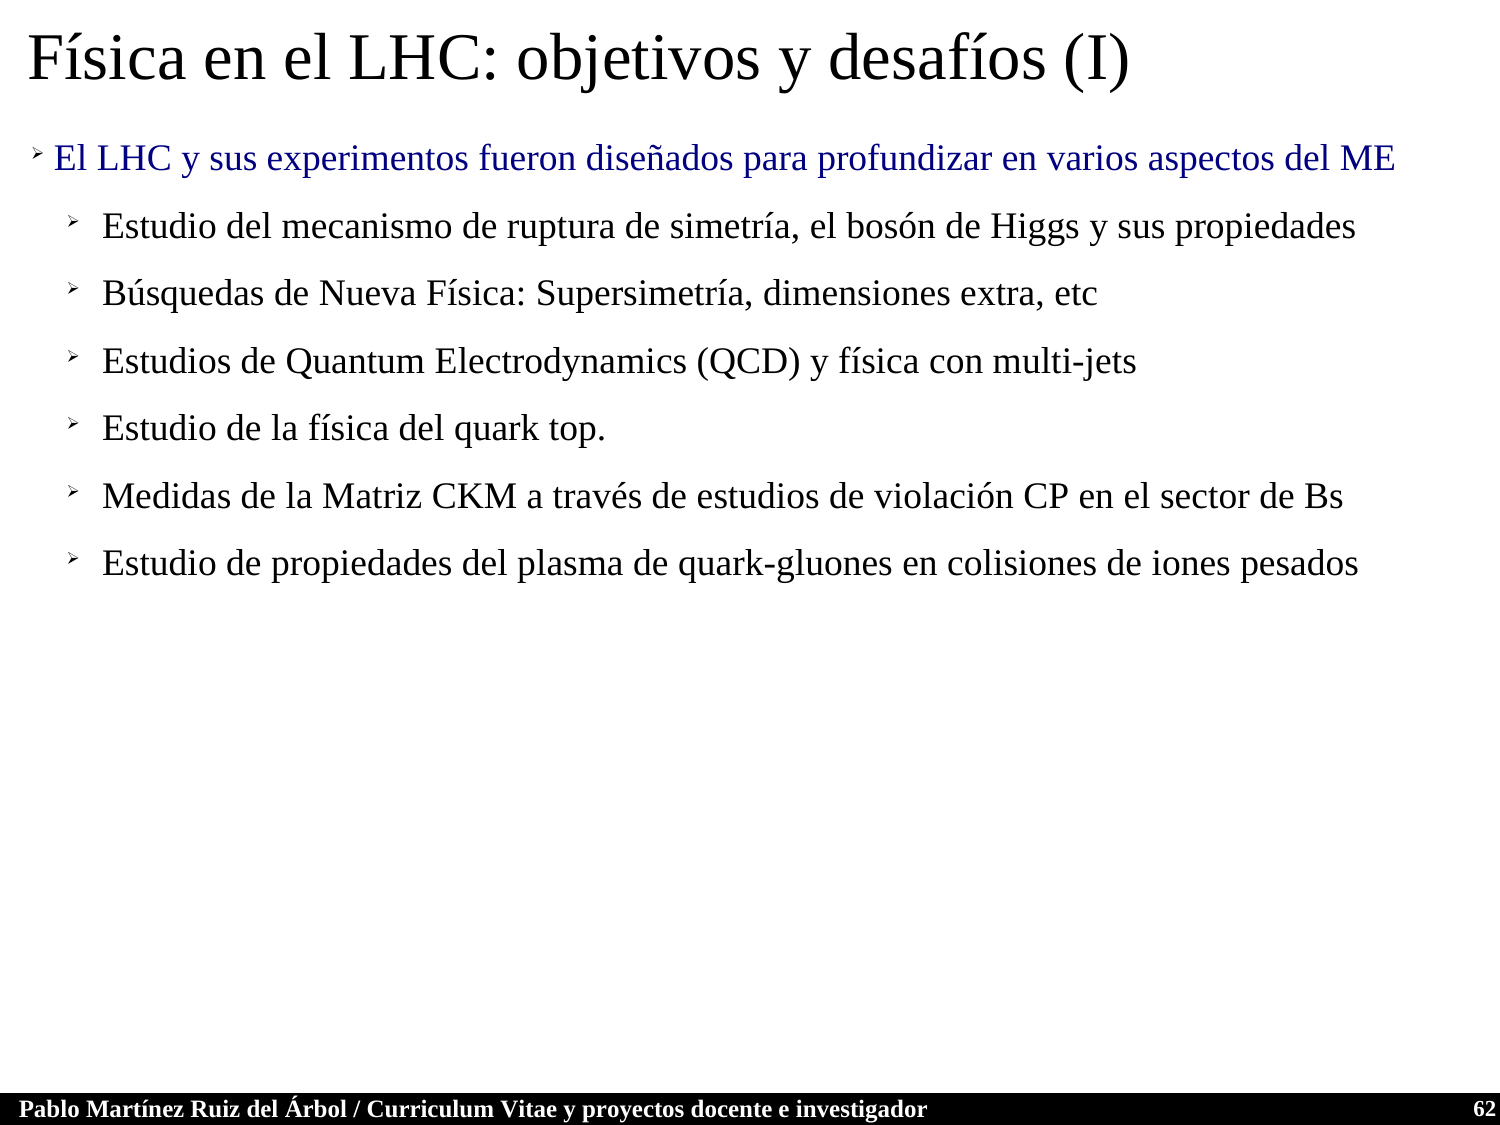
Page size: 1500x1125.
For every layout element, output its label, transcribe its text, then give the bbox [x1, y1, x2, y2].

text_box El LHC y sus experimentos fueron diseñados para profundizar en varios aspectos del ME Estudio del mecanismo de ruptura de simetría, el bosón de Higgs y sus propiedades Búsquedas de Nueva Física: Supersimetría, dimensiones extra, etc Estudios de Quantum Electrodynamics (QCD) y física con multi-jets Estudio de la física del quark top. Medidas de la Matriz CKM a través de estudios de violación CP en el sector de Bs Estudio de propiedades del plasma de quark-gluones en colisiones de iones pesados [11, 98, 1500, 279]
text_box Física en el LHC: objetivos y desafíos (I) [4, 3, 1156, 111]
